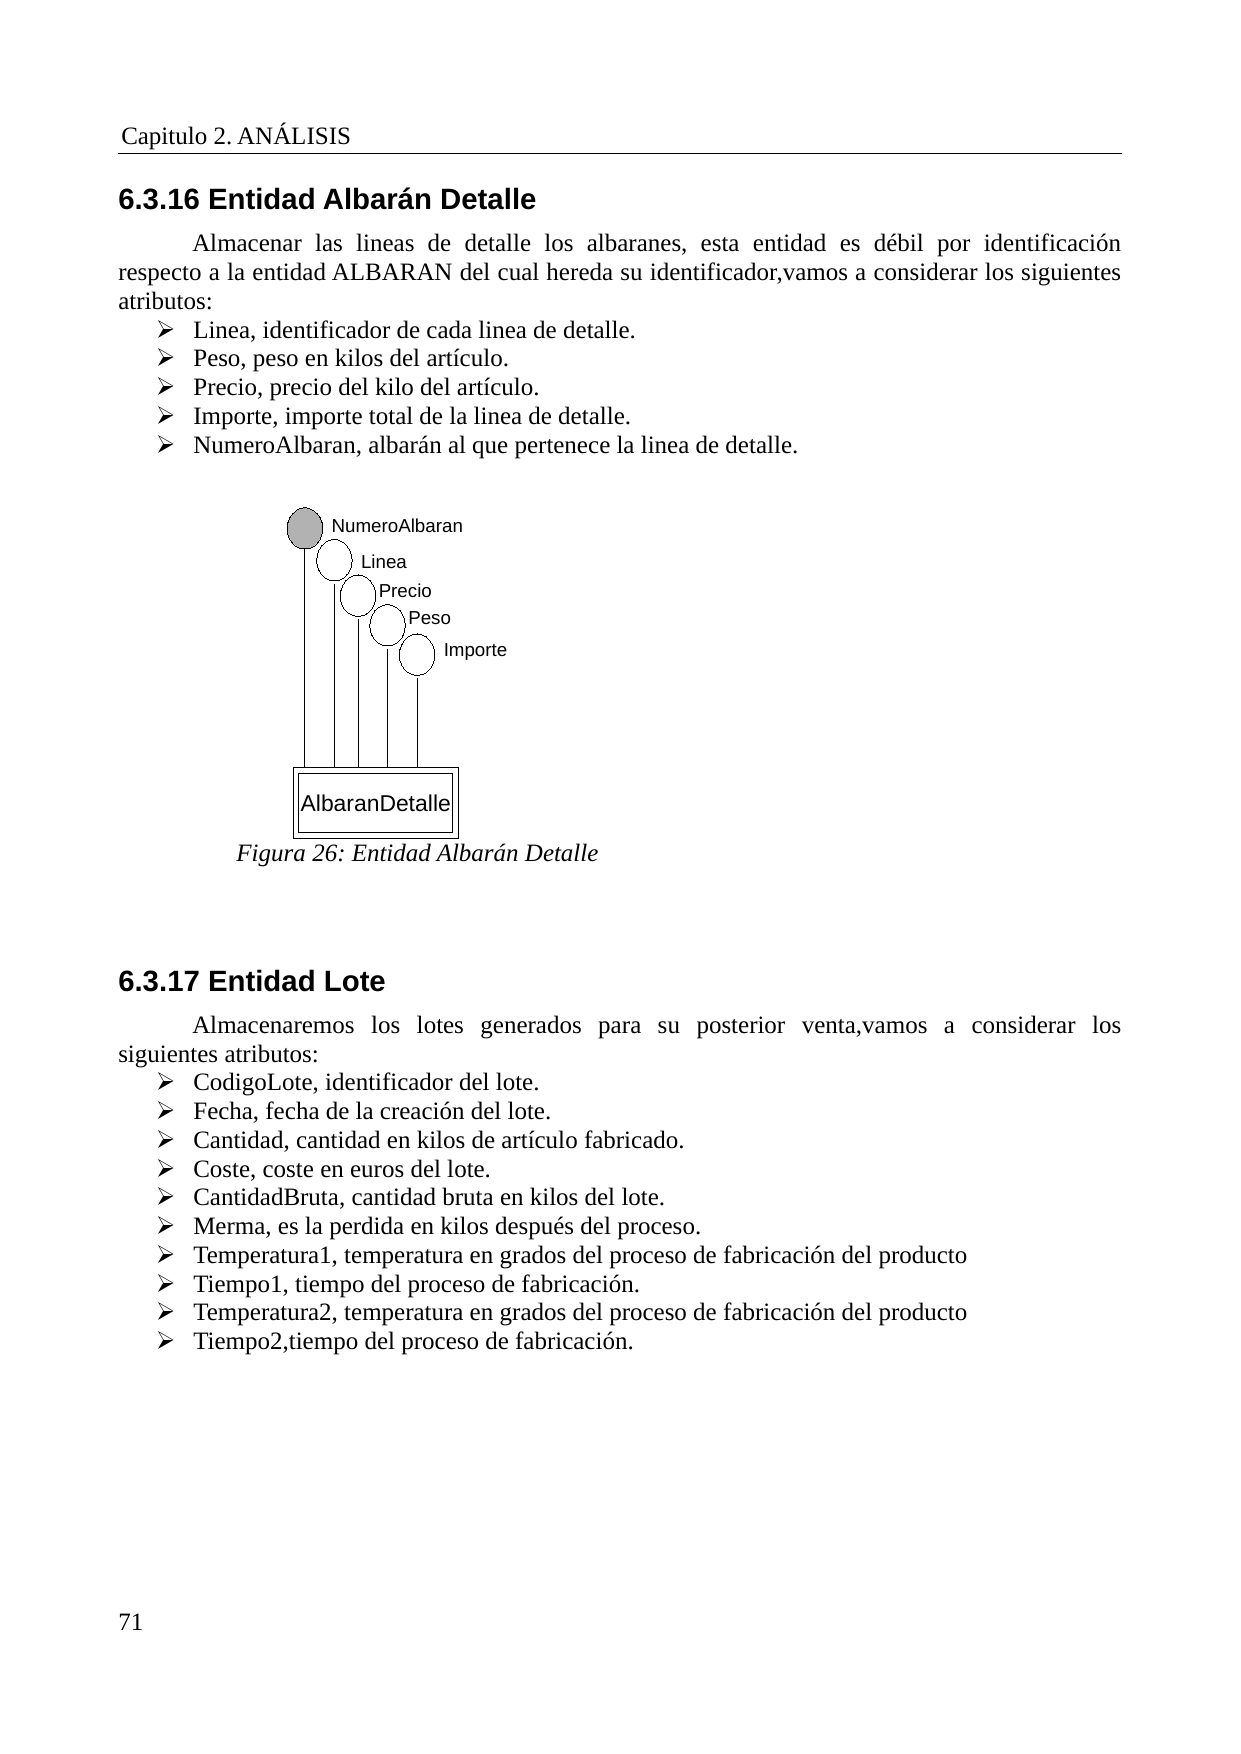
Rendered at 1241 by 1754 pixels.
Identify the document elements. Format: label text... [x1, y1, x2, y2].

list NumeroAlbaran, albarán al que pertenece la linea de detalle. [156, 430, 1122, 458]
list Linea, identificador de cada linea de detalle. [156, 315, 1122, 343]
list Fecha, fecha de la creación del lote. [156, 1096, 1122, 1125]
subtitle 6.3.16 Entidad Albarán Detalle [118, 182, 1122, 216]
list Importe, importe total de la linea de detalle. [156, 401, 1122, 430]
list Merma, es la perdida en kilos después del proceso. [156, 1211, 1122, 1240]
list CantidadBruta, cantidad bruta en kilos del lote. [156, 1182, 1122, 1211]
list Peso, peso en kilos del artículo. [156, 343, 1122, 372]
subtitle 6.3.17 Entidad Lote [118, 964, 1122, 997]
list Coste, coste en euros del lote. [156, 1154, 1122, 1182]
list Precio, precio del kilo del artículo. [156, 372, 1122, 401]
text Almacenar las lineas de detalle los albaranes, esta entidad es débil por identificación respecto a la entidad ALBARAN del cual hereda su identificador,vamos a considerar los siguientes atributos: [118, 228, 1122, 315]
list CodigoLote, identificador del lote. [156, 1067, 1122, 1096]
list Cantidad, cantidad en kilos de artículo fabricado. [156, 1125, 1122, 1154]
list Tiempo2,tiempo del proceso de fabricación. [156, 1326, 1122, 1355]
list Temperatura2, temperatura en grados del proceso de fabricación del producto [156, 1297, 1122, 1326]
list Tiempo1, tiempo del proceso de fabricación. [156, 1269, 1122, 1297]
text Almacenaremos los lotes generados para su posterior venta,vamos a considerar los siguientes atributos: [118, 1010, 1122, 1067]
text Figura 26: Entidad Albarán Detalle [236, 520, 645, 867]
list Temperatura1, temperatura en grados del proceso de fabricación del producto [156, 1240, 1122, 1269]
